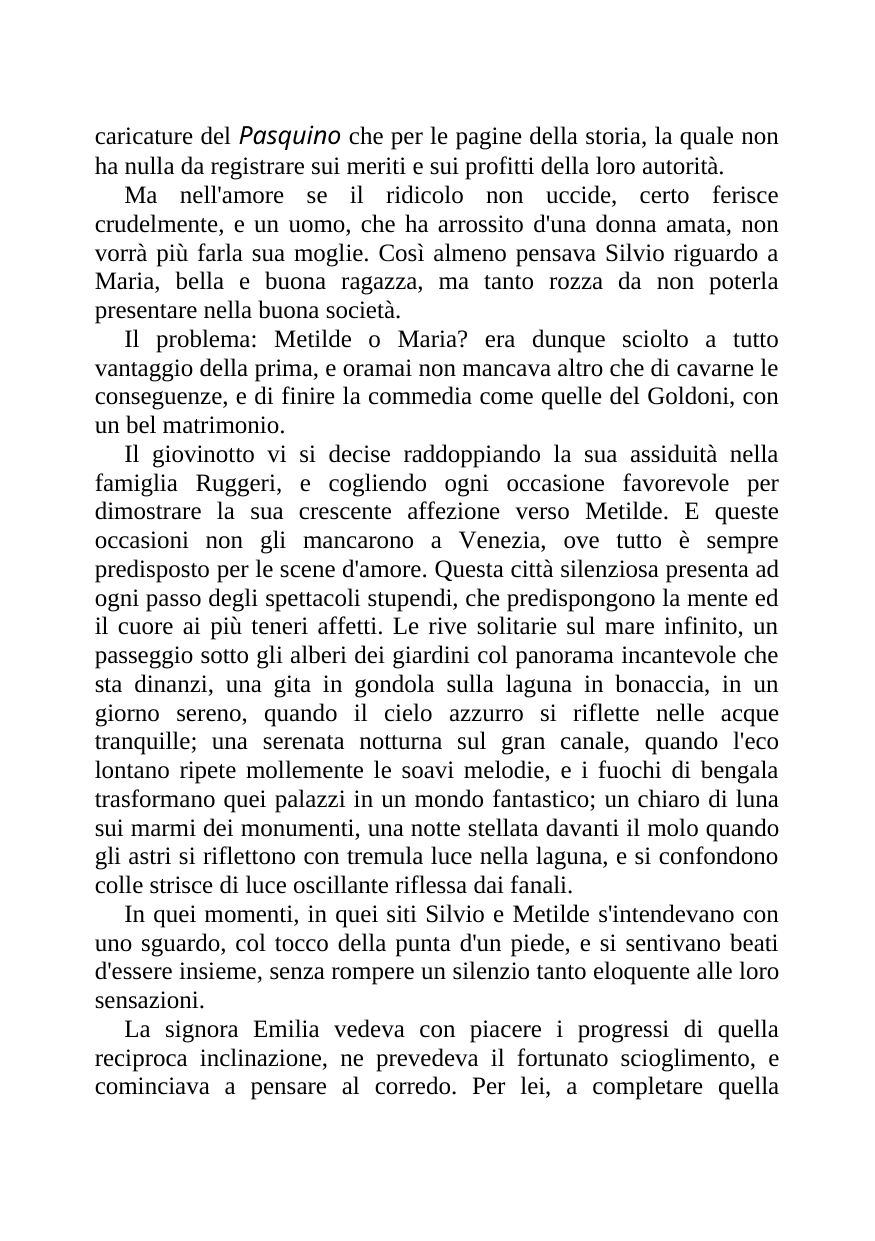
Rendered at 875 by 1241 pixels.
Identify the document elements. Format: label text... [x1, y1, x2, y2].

text Il problema: Metilde o Maria? era dunque sciolto a tutto vantaggio della prima, e oramai non mancava altro che di cavarne le conseguenze, e di finire la commedia come quelle del Goldoni, con un bel matrimonio. [94, 324, 779, 439]
text Il giovinotto vi si decise raddoppiando la sua assiduità nella famiglia Ruggeri, e cogliendo ogni occasione favorevole per dimostrare la sua crescente affezione verso Metilde. E queste occasioni non gli mancarono a Venezia, ove tutto è sempre predisposto per le scene d'amore. Questa città silenziosa presenta ad ogni passo degli spettacoli stupendi, che predispongono la mente ed il cuore ai più teneri affetti. Le rive solitarie sul mare infinito, un passeggio sotto gli alberi dei giardini col panorama incantevole che sta dinanzi, una gita in gondola sulla laguna in bonaccia, in un giorno sereno, quando il cielo azzurro si riflette nelle acque tranquille; una serenata notturna sul gran canale, quando l'eco lontano ripete mollemente le soavi melodie, e i fuochi di bengala trasformano quei palazzi in un mondo fantastico; un chiaro di luna sui marmi dei monumenti, una notte stellata davanti il molo quando gli astri si riflettono con tremula luce nella laguna, e si confondono colle strisce di luce oscillante riflessa dai fanali. [94, 439, 779, 899]
text caricature del Pasquino che per le pagine della storia, la quale non ha nulla da registrare sui meriti e sui profitti della loro autorità. [94, 117, 779, 180]
text Ma nell'amore se il ridicolo non uccide, certo ferisce crudelmente, e un uomo, che ha arrossito d'una donna amata, non vorrà più farla sua moglie. Così almeno pensava Silvio riguardo a Maria, bella e buona ragazza, ma tanto rozza da non poterla presentare nella buona società. [94, 180, 779, 324]
text In quei momenti, in quei siti Silvio e Metilde s'intendevano con uno sguardo, col tocco della punta d'un piede, e si sentivano beati d'essere insieme, senza rompere un silenzio tanto eloquente alle loro sensazioni. [94, 899, 779, 1014]
text La signora Emilia vedeva con piacere i progressi di quella reciproca inclinazione, ne prevedeva il fortunato scioglimento, e cominciava a pensare al corredo. Per lei, a completare quella [94, 1014, 779, 1100]
